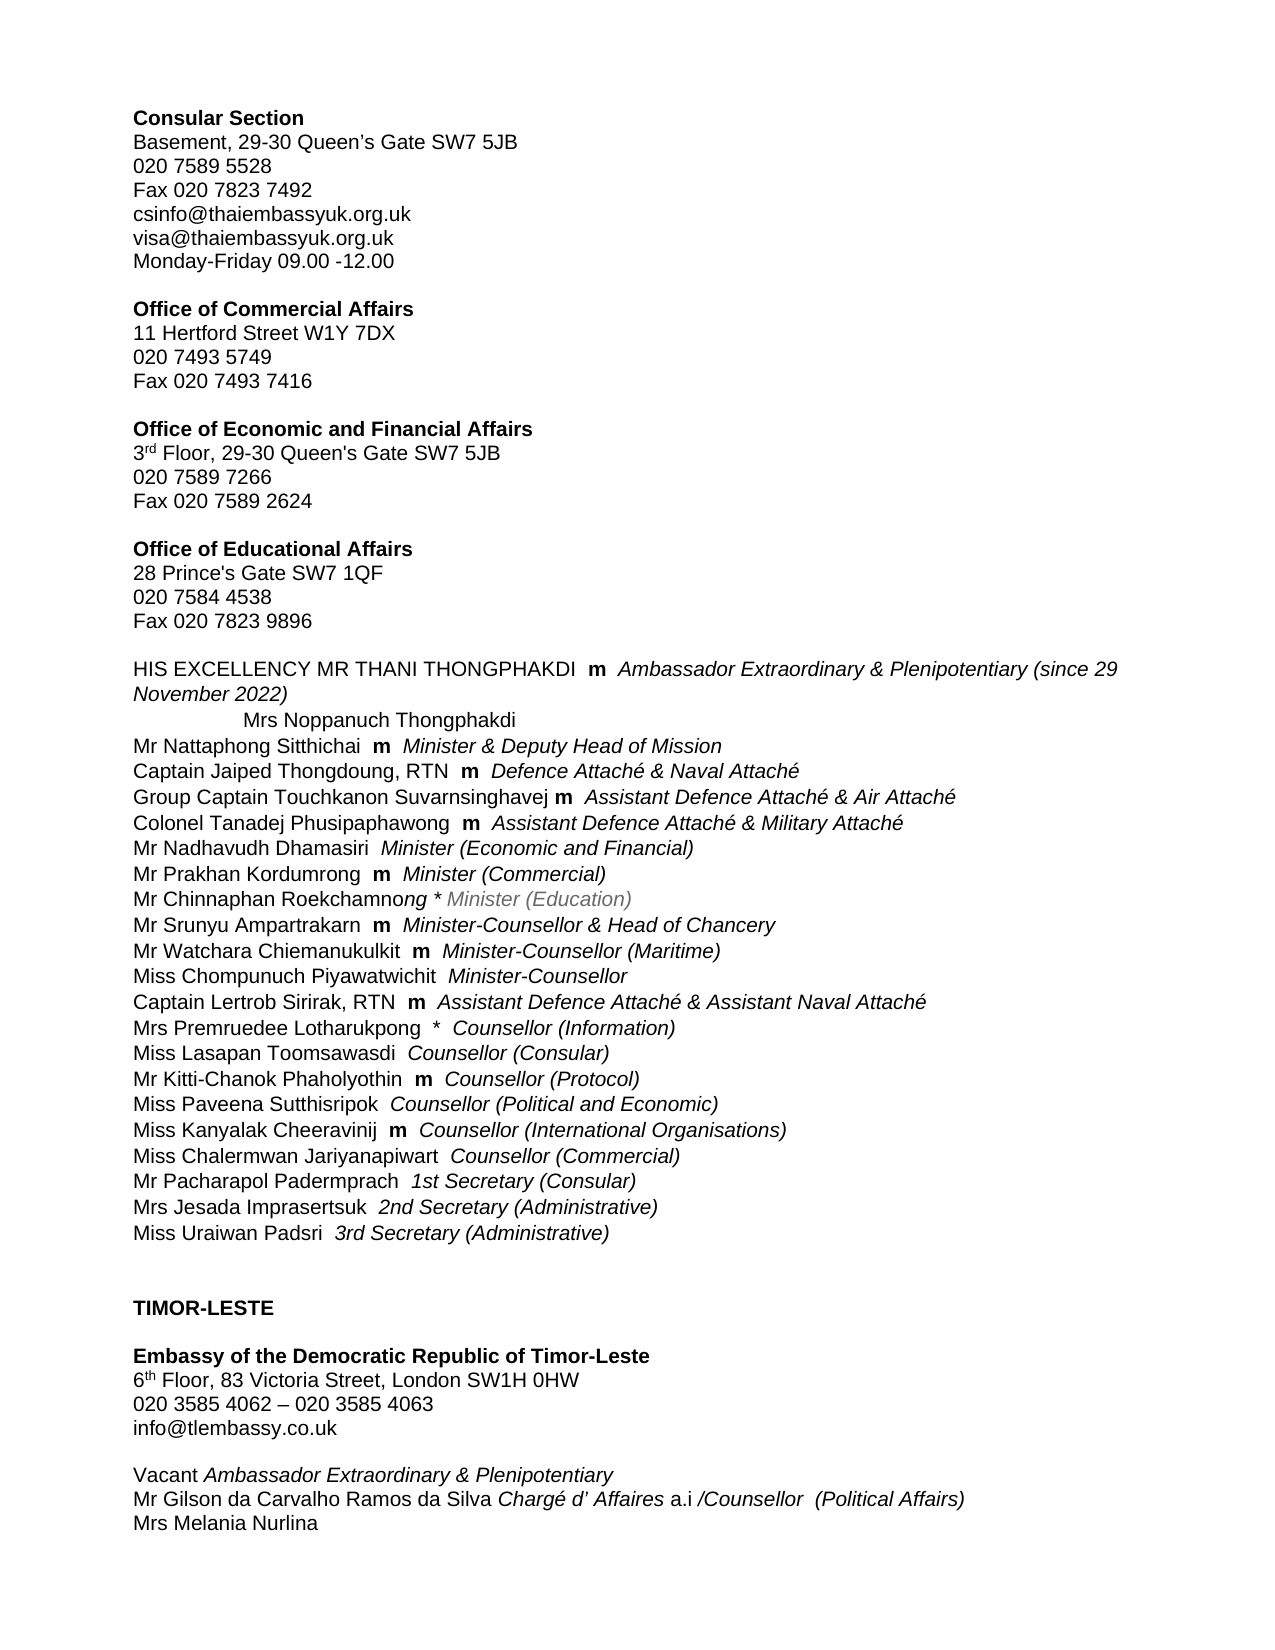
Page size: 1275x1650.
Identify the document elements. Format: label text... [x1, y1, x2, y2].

text Fax 020 7823 9896 [133, 609, 1181, 633]
text Vacant Ambassador Extraordinary & Plenipotentiary [133, 1463, 1181, 1487]
text 020 7589 7266 [133, 465, 1181, 489]
text Embassy of the Democratic Republic of Timor-Leste [133, 1343, 1181, 1367]
text Mr Prakhan Kordumrong m Minister (Commercial) [133, 862, 1181, 886]
text Mr Gilson da Carvalho Ramos da Silva Chargé d’ Affaires a.i /Counsellor (Political Affairs) [133, 1487, 1181, 1511]
text HIS EXCELLENCY MR THANI THONGPHAKDI m Ambassador Extraordinary & Plenipotentiary (since 29 November 2022) [133, 657, 1181, 706]
text 020 7584 4538 [133, 585, 1181, 609]
text Mr Watchara Chiemanukulkit m Minister-Counsellor (Maritime) [133, 938, 1181, 962]
text Miss Chompunuch Piyawatwichit Minister-Counsellor [133, 964, 1181, 988]
text Colonel Tanadej Phusipaphawong m Assistant Defence Attaché & Military Attaché [133, 810, 1181, 834]
text visa@thaiembassyuk.org.uk [133, 225, 1181, 249]
text Office of Educational Affairs [133, 537, 1181, 561]
text 11 Hertford Street W1Y 7DX [133, 321, 1181, 345]
text Office of Economic and Financial Affairs [133, 417, 1181, 441]
text Mrs Melania Nurlina [133, 1511, 1181, 1535]
text 020 3585 4062 – 020 3585 4063 [133, 1391, 1181, 1415]
text Mr Kitti-Chanok Phaholyothin m Counsellor (Protocol) [133, 1067, 1181, 1091]
text Miss Paveena Sutthisripok Counsellor (Political and Economic) [133, 1092, 1181, 1116]
text Fax 020 7823 7492 [133, 177, 1181, 201]
text Miss Chalermwan Jariyanapiwart Counsellor (Commercial) [133, 1143, 1181, 1167]
subtitle Consular Section [133, 106, 1181, 129]
text Fax 020 7493 7416 [133, 369, 1181, 393]
text Mrs Premruedee Lotharukpong * Counsellor (Information) [133, 1015, 1181, 1039]
text Mr Chinnaphan Roekchamnong * Minister (Education) [133, 887, 1181, 911]
text Miss Kanyalak Cheeravinij m Counsellor (International Organisations) [133, 1118, 1181, 1142]
text Mr Nadhavudh Dhamasiri Minister (Economic and Financial) [133, 836, 1181, 860]
text TIMOR-LESTE [133, 1296, 1181, 1319]
text Monday-Friday 09.00 -12.00 [133, 249, 1181, 273]
text Captain Jaiped Thongdoung, RTN m Defence Attaché & Naval Attaché [133, 759, 1181, 783]
text Office of Commercial Affairs [133, 297, 1181, 321]
text 28 Prince's Gate SW7 1QF [133, 561, 1181, 585]
text Mr Nattaphong Sitthichai m Minister & Deputy Head of Mission [133, 733, 1181, 757]
text 020 7493 5749 [133, 345, 1181, 369]
text 6th Floor, 83 Victoria Street, London SW1H 0HW [133, 1367, 1181, 1391]
text Basement, 29-30 Queen’s Gate SW7 5JB [133, 129, 1181, 153]
text Mrs Jesada Imprasertsuk 2nd Secretary (Administrative) [133, 1195, 1181, 1219]
text 3rd Floor, 29-30 Queen's Gate SW7 5JB [133, 441, 1181, 465]
text Mr Pacharapol Padermprach 1st Secretary (Consular) [133, 1169, 1181, 1193]
text Captain Lertrob Sirirak, RTN m Assistant Defence Attaché & Assistant Naval Attaché [133, 990, 1181, 1014]
text Miss Uraiwan Padsri 3rd Secretary (Administrative) [133, 1220, 1181, 1244]
text Mr Srunyu Ampartrakarn m Minister-Counsellor & Head of Chancery [133, 913, 1181, 937]
text 020 7589 5528 [133, 153, 1181, 177]
text Group Captain Touchkanon Suvarnsinghavej m Assistant Defence Attaché & Air Attaché [133, 785, 1181, 809]
text Miss Lasapan Toomsawasdi Counsellor (Consular) [133, 1041, 1181, 1065]
text csinfo@thaiembassyuk.org.uk [133, 201, 1181, 225]
text info@tlembassy.co.uk [133, 1415, 1181, 1439]
text Fax 020 7589 2624 [133, 489, 1181, 513]
text Mrs Noppanuch Thongphakdi [133, 708, 1181, 732]
